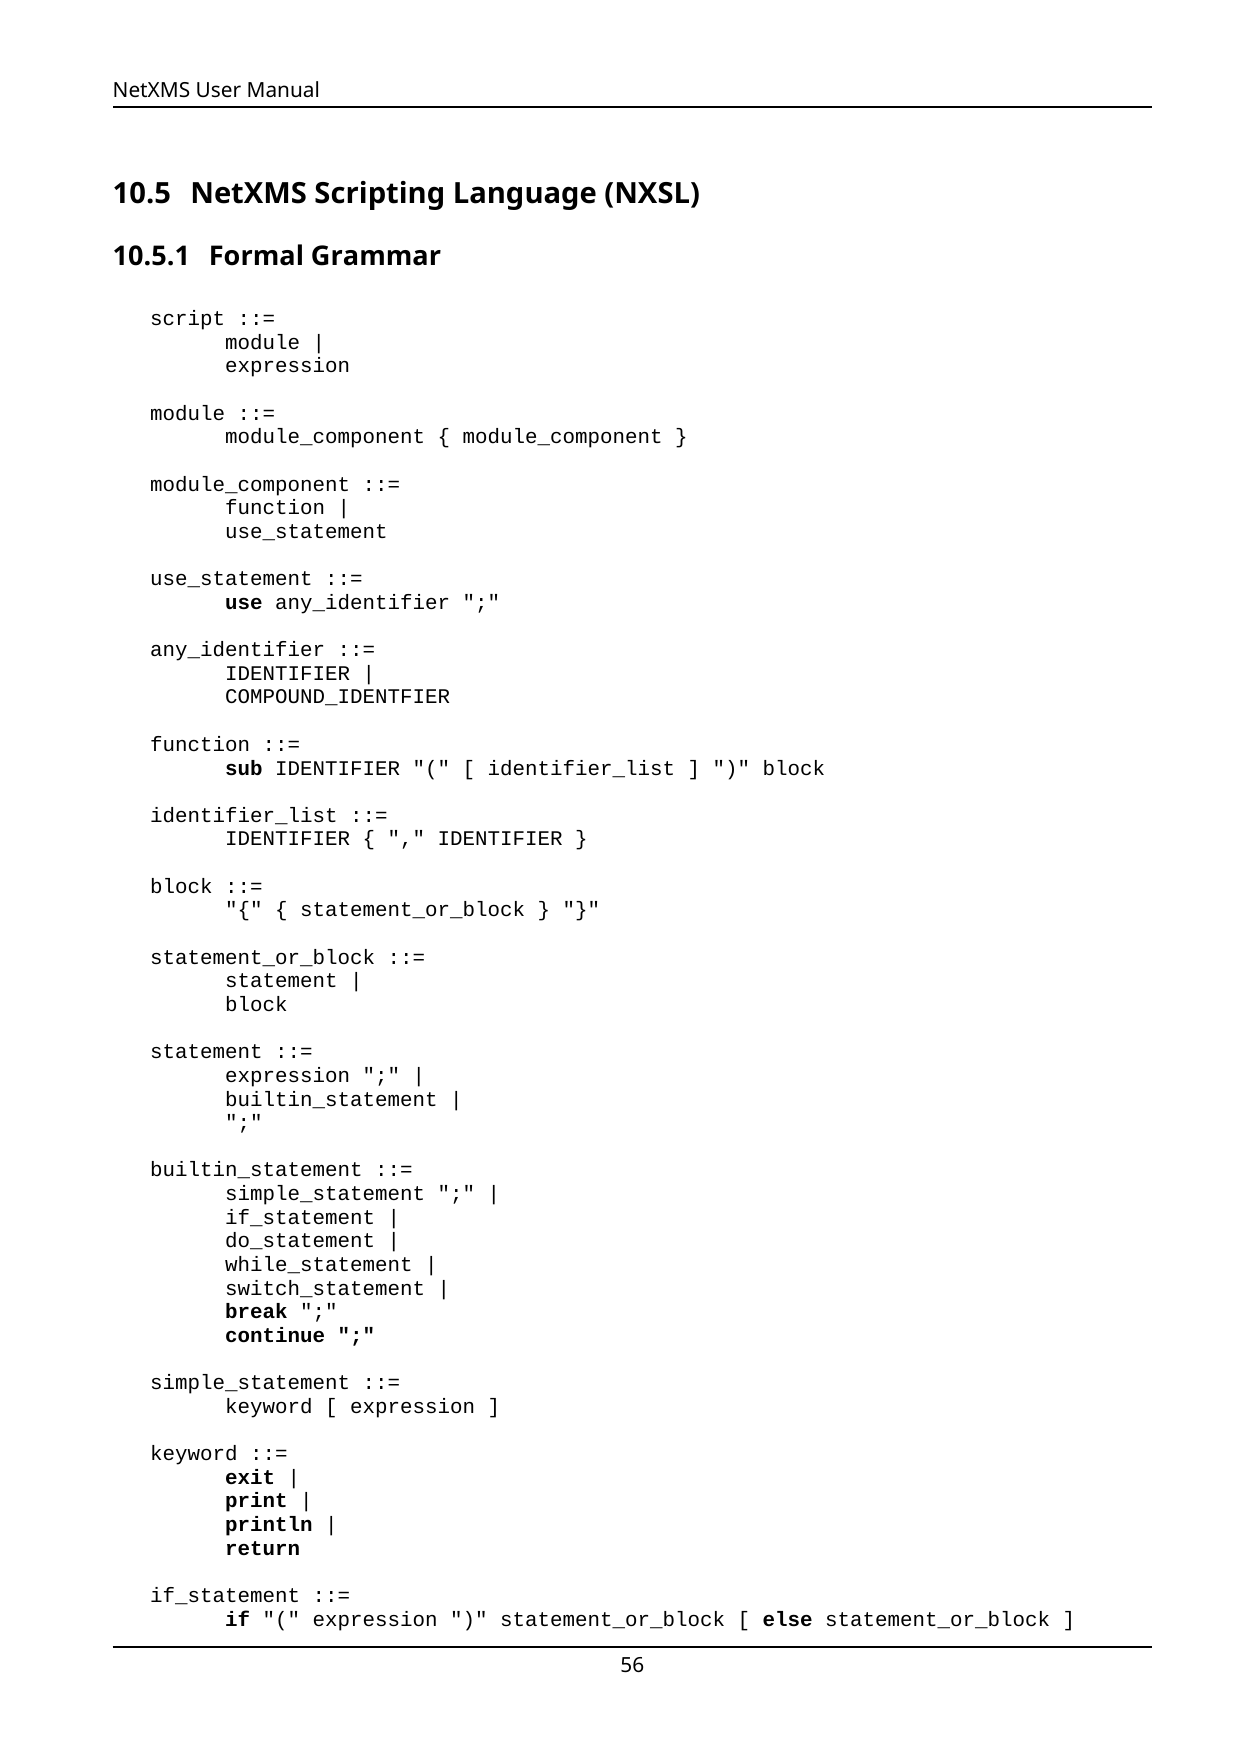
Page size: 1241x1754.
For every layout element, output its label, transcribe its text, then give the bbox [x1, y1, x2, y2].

text simple_statement ::= [150, 1372, 1152, 1396]
subtitle NetXMS Scripting Language (NXSL) [112, 172, 1152, 212]
text do_statement | [150, 1230, 1152, 1254]
text keyword ::= [150, 1443, 1152, 1467]
text function | [150, 497, 1152, 521]
text module_component { module_component } [150, 426, 1152, 450]
text script ::= [150, 308, 1152, 332]
text use_statement ::= [150, 568, 1152, 592]
text sub IDENTIFIER "(" [ identifier_list ] ")" block [150, 757, 1152, 781]
subtitle Formal Grammar [112, 237, 1152, 273]
text any_identifier ::= [150, 639, 1152, 663]
text statement_or_block ::= [150, 947, 1152, 970]
text "{" { statement_or_block } "}" [150, 899, 1152, 923]
text block [150, 994, 1152, 1018]
text function ::= [150, 734, 1152, 757]
text IDENTIFIER | [150, 663, 1152, 687]
text print | [150, 1491, 1152, 1514]
text switch_statement | [150, 1278, 1152, 1301]
text statement | [150, 970, 1152, 994]
text ";" [150, 1112, 1152, 1136]
text break ";" [150, 1301, 1152, 1325]
text simple_statement ";" | [150, 1183, 1152, 1207]
text while_statement | [150, 1254, 1152, 1278]
text if "(" expression ")" statement_or_block [ else statement_or_block ] [150, 1609, 1152, 1632]
text println | [150, 1514, 1152, 1538]
text use_statement [150, 521, 1152, 545]
text expression ";" | [150, 1065, 1152, 1088]
text module | [150, 332, 1152, 356]
text block ::= [150, 876, 1152, 899]
text exit | [150, 1467, 1152, 1491]
text use any_identifier ";" [150, 592, 1152, 616]
text if_statement | [150, 1207, 1152, 1230]
text identifier_list ::= [150, 805, 1152, 828]
text module ::= [150, 403, 1152, 426]
text statement ::= [150, 1041, 1152, 1065]
text builtin_statement | [150, 1088, 1152, 1112]
text expression [150, 356, 1152, 379]
text builtin_statement ::= [150, 1159, 1152, 1183]
text COMPOUND_IDENTFIER [150, 687, 1152, 710]
text module_component ::= [150, 474, 1152, 497]
text continue ";" [150, 1325, 1152, 1349]
text keyword [ expression ] [150, 1396, 1152, 1419]
text return [150, 1538, 1152, 1561]
text if_statement ::= [150, 1585, 1152, 1609]
text IDENTIFIER { "," IDENTIFIER } [150, 828, 1152, 852]
